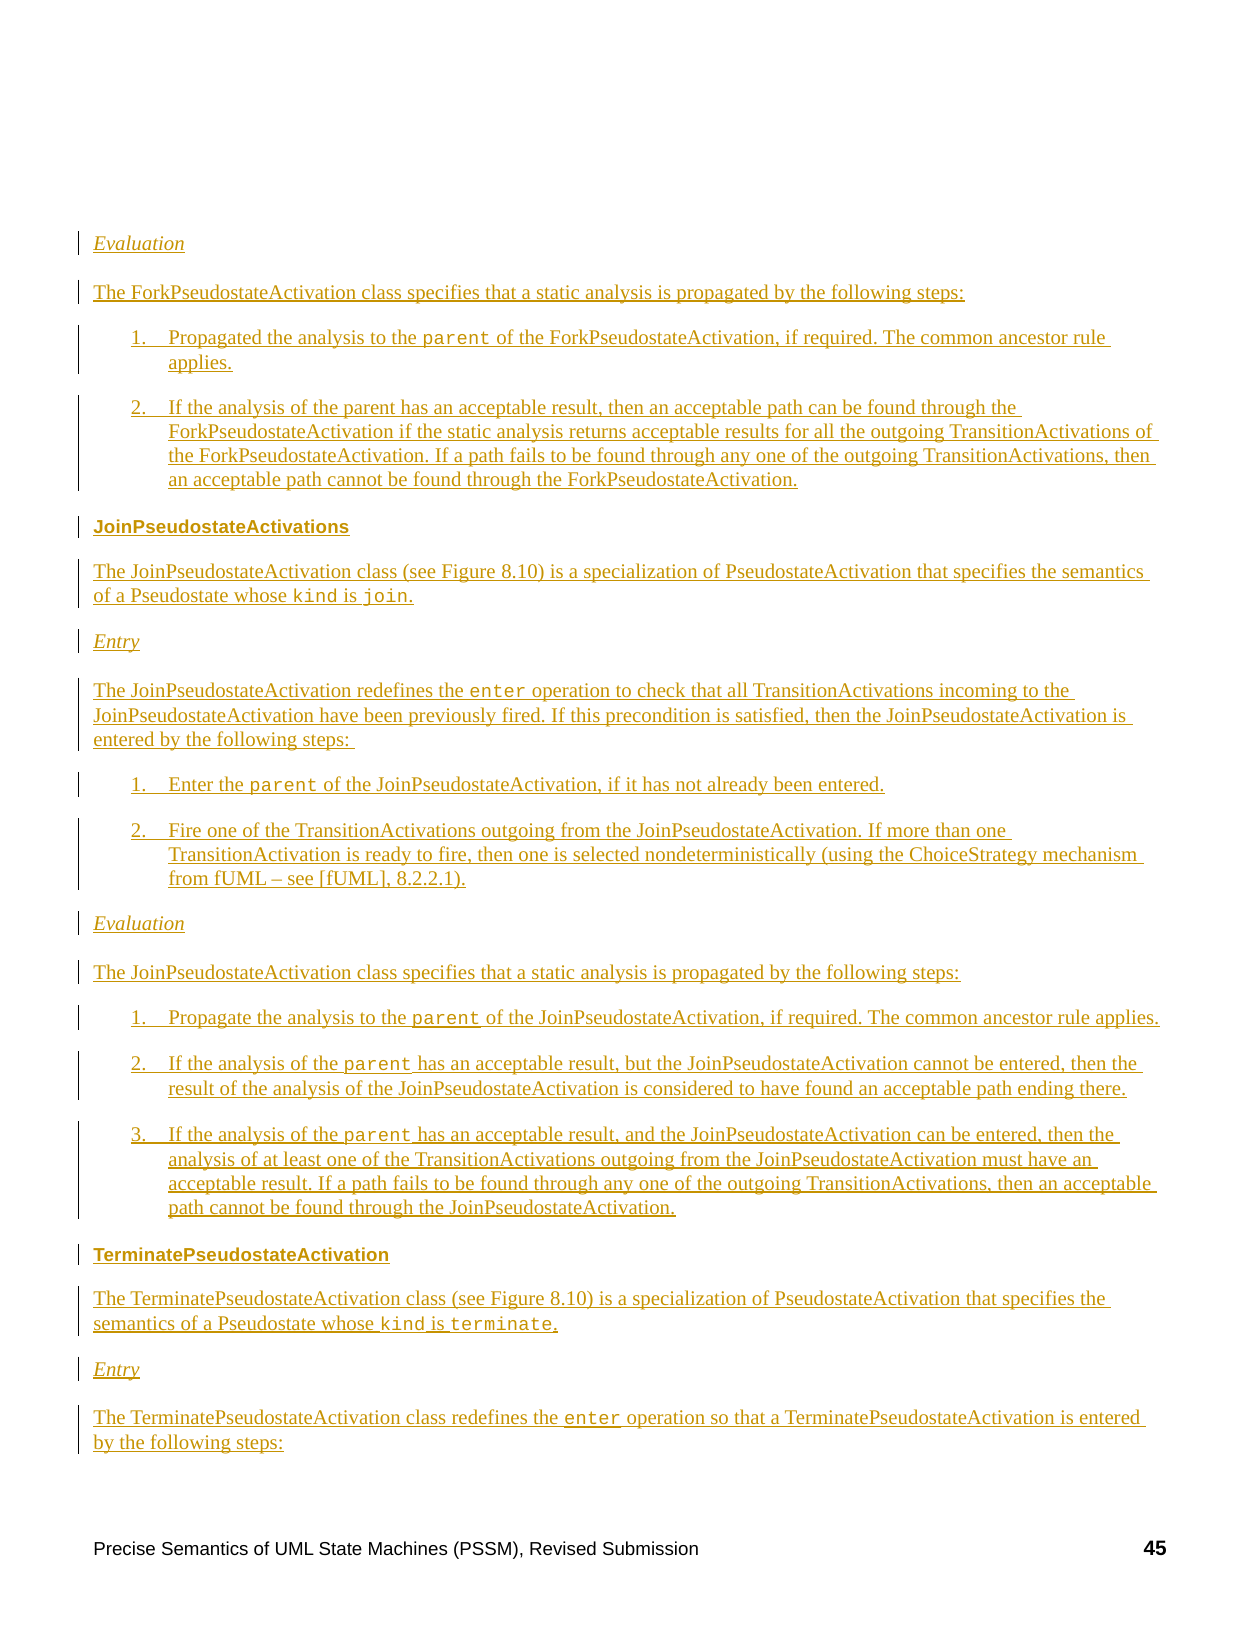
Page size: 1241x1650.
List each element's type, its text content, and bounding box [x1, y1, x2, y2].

subtitle Evaluation [93, 911, 1164, 935]
text The TerminatePseudostateActivation class redefines the enter operation so that a TerminatePseudostateActivation is entered by the following steps: [93, 1405, 1164, 1454]
subtitle Entry [93, 1357, 1164, 1381]
text The TerminatePseudostateActivation class (see Figure 8.10) is a specialization of PseudostateActivation that specifies the semantics of a Pseudostate whose kind is terminate. [93, 1286, 1164, 1336]
text The JoinPseudostateActivation class (see Figure 8.10) is a specialization of PseudostateActivation that specifies the semantics of a Pseudostate whose kind is join. [93, 559, 1164, 608]
subtitle Entry [93, 629, 1164, 653]
list Fire one of the TransitionActivations outgoing from the JoinPseudostateActivation. If more than one TransitionActivation is ready to fire, then one is selected nondeterministically (using the ChoiceStrategy mechanism from fUML – see [fUML], 8.2.2.1). [131, 818, 1164, 890]
list Propagate the analysis to the parent of the JoinPseudostateActivation, if required. The common ancestor rule applies. [131, 1005, 1164, 1030]
subtitle TerminatePseudostateActivation [93, 1244, 1164, 1265]
text The ForkPseudostateActivation class specifies that a static analysis is propagated by the following steps: [93, 280, 1164, 304]
text The JoinPseudostateActivation redefines the enter operation to check that all TransitionActivations incoming to the JoinPseudostateActivation have been previously fired. If this precondition is satisfied, then the JoinPseudostateActivation is entered by the following steps: [93, 678, 1164, 751]
subtitle JoinPseudostateActivations [93, 516, 1164, 538]
list If the analysis of the parent has an acceptable result, but the JoinPseudostateActivation cannot be entered, then the result of the analysis of the JoinPseudostateActivation is considered to have found an acceptable path ending there. [131, 1051, 1164, 1100]
list Enter the parent of the JoinPseudostateActivation, if it has not already been entered. [131, 772, 1164, 797]
list If the analysis of the parent has an acceptable result, then an acceptable path can be found through the ForkPseudostateActivation if the static analysis returns acceptable results for all the outgoing TransitionActivations of the ForkPseudostateActivation. If a path fails to be found through any one of the outgoing TransitionActivations, then an acceptable path cannot be found through the ForkPseudostateActivation. [131, 395, 1164, 491]
list If the analysis of the parent has an acceptable result, and the JoinPseudostateActivation can be entered, then the analysis of at least one of the TransitionActivations outgoing from the JoinPseudostateActivation must have an acceptable result. If a path fails to be found through any one of the outgoing TransitionActivations, then an acceptable path cannot be found through the JoinPseudostateActivation. [131, 1121, 1164, 1219]
text The JoinPseudostateActivation class specifies that a static analysis is propagated by the following steps: [93, 960, 1164, 984]
list Propagated the analysis to the parent of the ForkPseudostateActivation, if required. The common ancestor rule applies. [131, 325, 1164, 374]
subtitle Evaluation [93, 231, 1164, 255]
